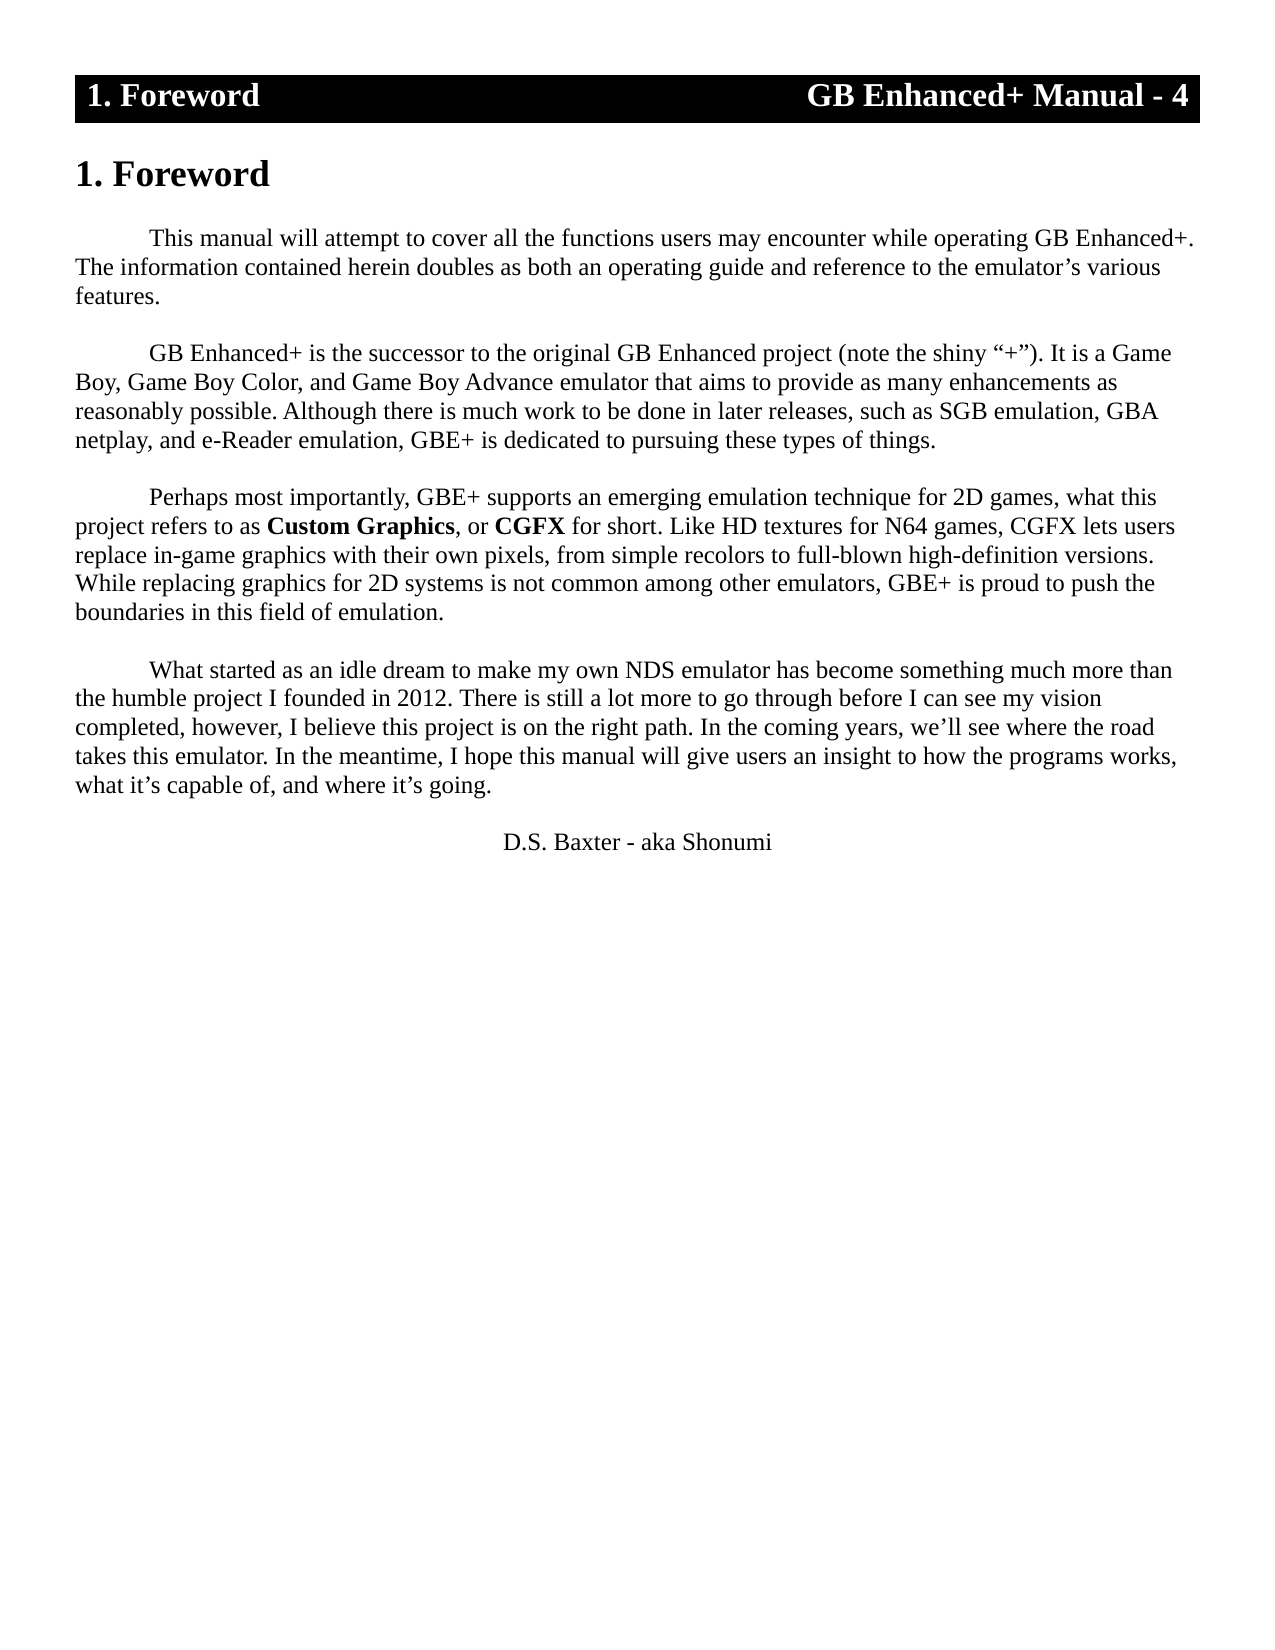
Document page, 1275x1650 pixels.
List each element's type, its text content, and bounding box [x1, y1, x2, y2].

text This manual will attempt to cover all the functions users may encounter while operating GB Enhanced+. The information contained herein doubles as both an operating guide and reference to the emulator’s various features. [75, 223, 1200, 310]
text Perhaps most importantly, GBE+ supports an emerging emulation technique for 2D games, what this project refers to as Custom Graphics, or CGFX for short. Like HD textures for N64 games, CGFX lets users replace in-game graphics with their own pixels, from simple recolors to full-blown high-definition versions. While replacing graphics for 2D systems is not common among other emulators, GBE+ is proud to push the boundaries in this field of emulation. [75, 482, 1200, 626]
text D.S. Baxter - aka Shonumi [75, 827, 1200, 856]
text 1. Foreword GB Enhanced+ Manual - 4 [75, 75, 1200, 122]
text GB Enhanced+ is the successor to the original GB Enhanced project (note the shiny “+”). It is a Game Boy, Game Boy Color, and Game Boy Advance emulator that aims to provide as many enhancements as reasonably possible. Although there is much work to be done in later releases, such as SGB emulation, GBA netplay, and e-Reader emulation, GBE+ is dedicated to pursuing these types of things. [75, 338, 1200, 453]
text What started as an idle dream to make my own NDS emulator has become something much more than the humble project I founded in 2012. There is still a lot more to go through before I can see my vision completed, however, I believe this project is on the right path. In the coming years, we’ll see where the road takes this emulator. In the meantime, I hope this manual will give users an insight to how the programs works, what it’s capable of, and where it’s going. [75, 655, 1200, 798]
text 1. Foreword [75, 152, 1200, 195]
